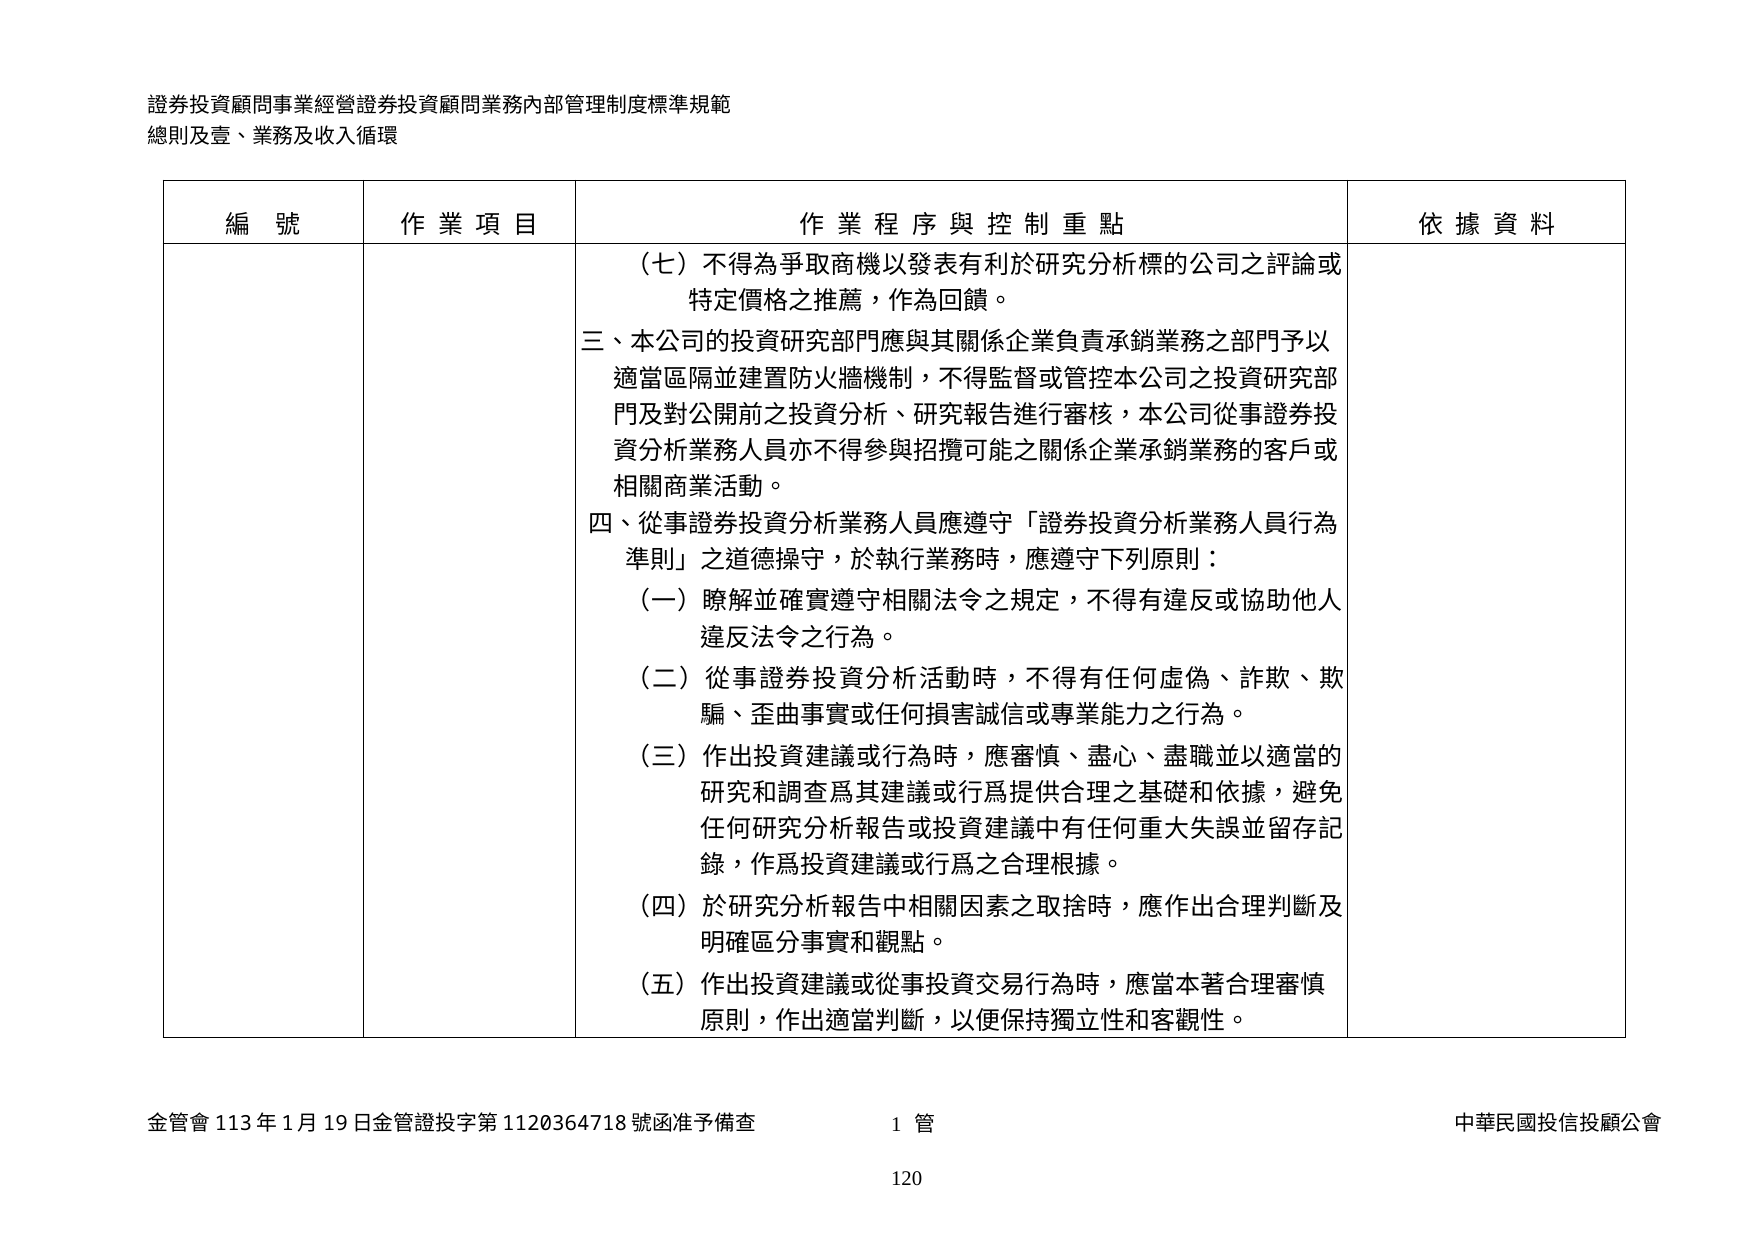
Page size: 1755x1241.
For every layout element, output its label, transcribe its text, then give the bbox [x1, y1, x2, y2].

table_cell [1348, 244, 1625, 1037]
table_header 作 業 程 序 與 控 制 重 點 [576, 181, 1347, 243]
table_cell [364, 244, 575, 1037]
table_cell [164, 244, 363, 1037]
table_cell （七）不得為爭取商機以發表有利於研究分析標的公司之評論或特定價格之推薦，作為回饋。 三、本公司的投資研究部門應與其關係企業負責承銷業務之部門予以適當區隔並建置防火牆機制，不得監督或管控本公司之投資研究部門及對公開前之投資分析、研究報告進行審核，本公司從事證券投資分析業務人員亦不得參與招攬可能之關係企業承銷業務的客戶或相關商業活動。 四、從事證券投資分析業務人員應遵守「證券投資分析業務人員行為準則」之道德操守，於執行業務時，應遵守下列原則： （一）瞭解並確實遵守相關法令之規定，不得有違反或協助他人違反法令之行為。 （二）從事證券投資分析活動時，不得有任何虛偽、詐欺、欺騙、歪曲事實或任何損害誠信或專業能力之行為。 （三）作出投資建議或行為時，應審慎、盡心、盡職並以適當的研究和調查爲其建議或行爲提供合理之基礎和依據，避免任何研究分析報告或投資建議中有任何重大失誤並留存記錄，作爲投資建議或行爲之合理根據。 （四）於研究分析報告中相關因素之取捨時，應作出合理判斷及明確區分事實和觀點。 （五）作出投資建議或從事投資交易行為時，應當本著合理審慎原則，作出適當判斷，以便保持獨立性和客觀性。 [576, 244, 1347, 1037]
table_header 依 據 資 料 [1348, 181, 1625, 243]
table_header 編 號 [164, 181, 363, 243]
table_header 作 業 項 目 [364, 181, 575, 243]
